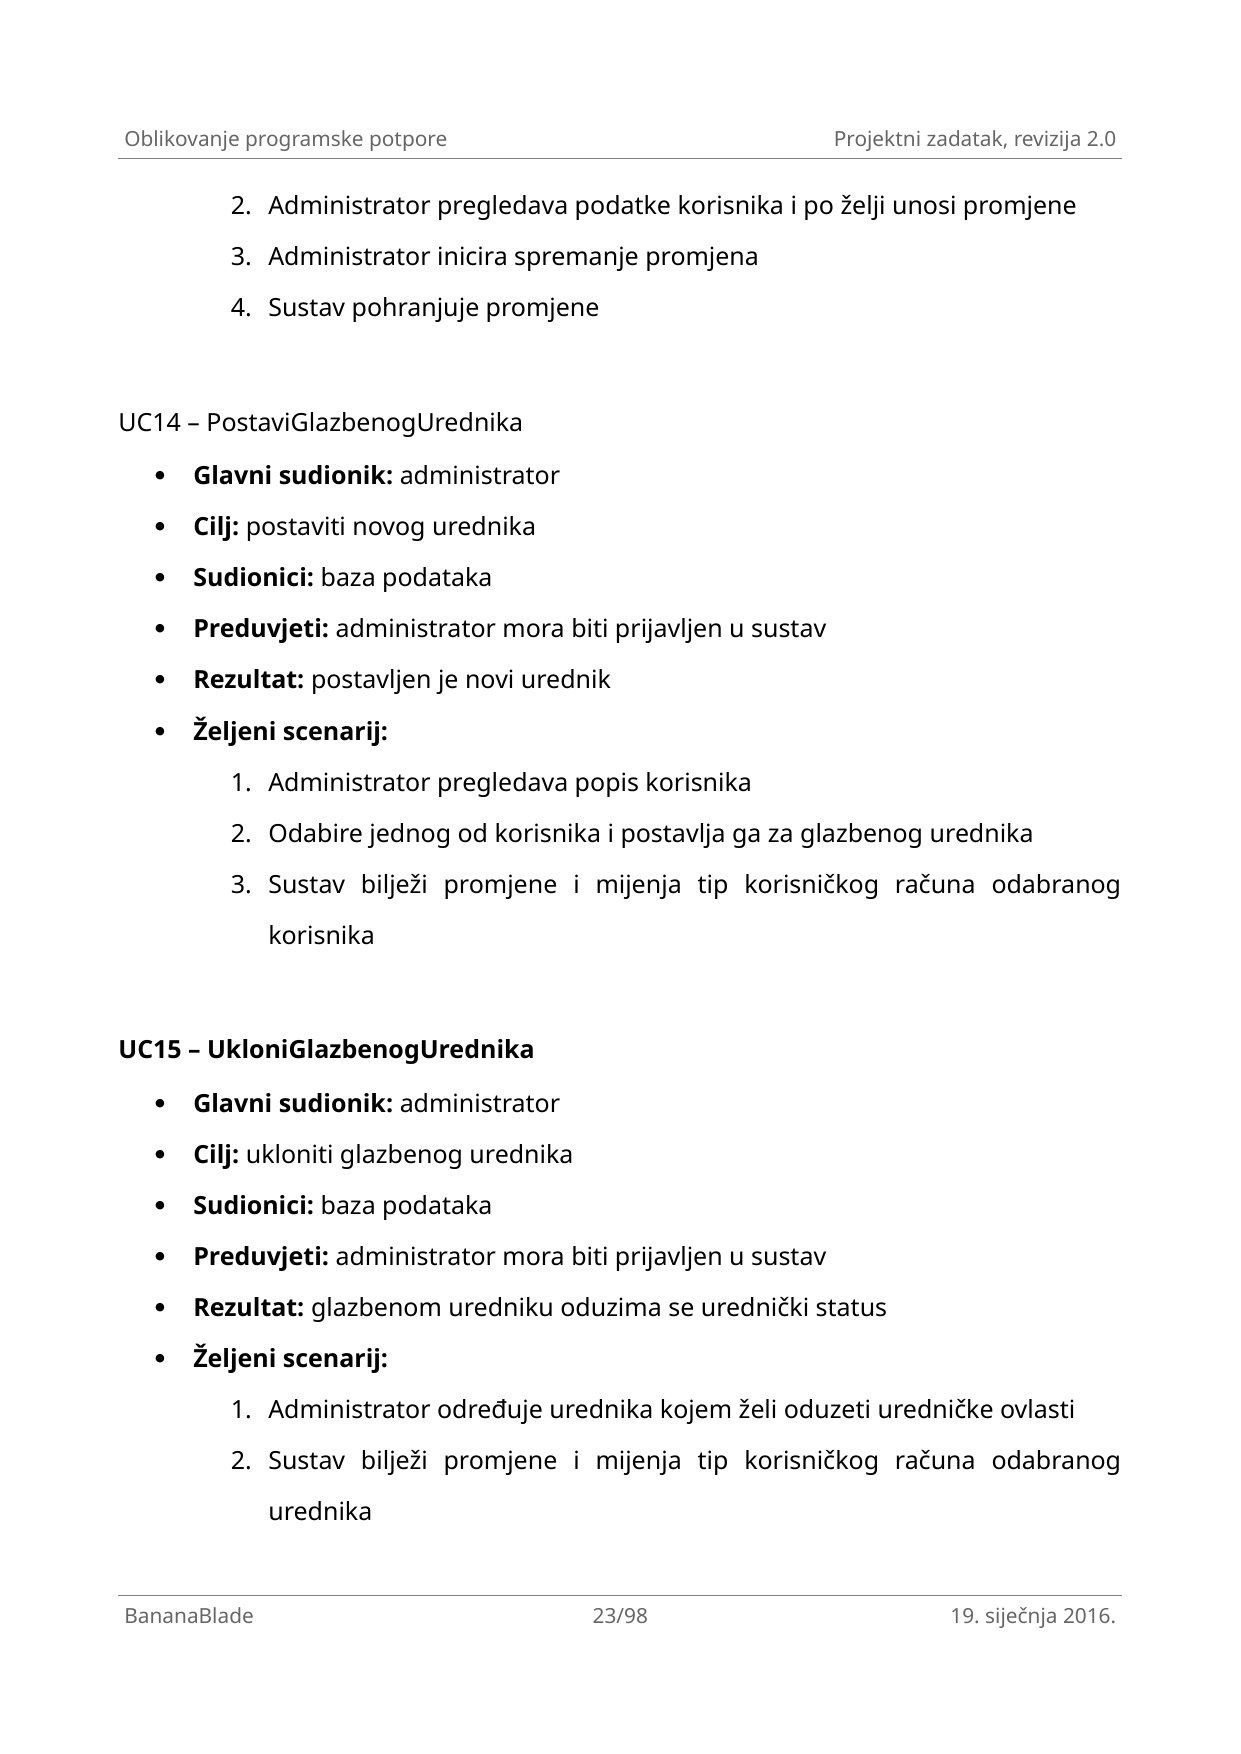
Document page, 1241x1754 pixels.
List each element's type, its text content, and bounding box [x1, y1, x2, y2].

list Željeni scenarij: [156, 713, 1122, 747]
list Cilj: ukloniti glazbenog urednika [156, 1136, 1122, 1170]
list Sustav bilježi promjene i mijenja tip korisničkog računa odabranog urednika [231, 1443, 1122, 1528]
list Rezultat: glazbenom uredniku oduzima se urednički status [156, 1289, 1122, 1323]
list Glavni sudionik: administrator [156, 458, 1122, 492]
list Administrator inicira spremanje promjena [231, 239, 1122, 273]
list Sudionici: baza podataka [156, 560, 1122, 594]
list Administrator pregledava podatke korisnika i po želji unosi promjene [231, 188, 1122, 222]
list Sustav pohranjuje promjene [231, 290, 1122, 324]
list Cilj: postaviti novog urednika [156, 509, 1122, 543]
list Odabire jednog od korisnika i postavlja ga za glazbenog urednika [231, 815, 1122, 849]
list Preduvjeti: administrator mora biti prijavljen u sustav [156, 611, 1122, 645]
list Preduvjeti: administrator mora biti prijavljen u sustav [156, 1238, 1122, 1272]
subtitle UC15 – UkloniGlazbenogUrednika [118, 1032, 1122, 1066]
list Administrator pregledava popis korisnika [231, 764, 1122, 798]
list Sudionici: baza podataka [156, 1187, 1122, 1221]
subtitle UC14 – PostaviGlazbenogUrednika [118, 405, 1122, 439]
list Glavni sudionik: administrator [156, 1085, 1122, 1119]
list Željeni scenarij: [156, 1341, 1122, 1374]
list Administrator određuje urednika kojem želi oduzeti uredničke ovlasti [231, 1392, 1122, 1426]
list Rezultat: postavljen je novi urednik [156, 662, 1122, 696]
list Sustav bilježi promjene i mijenja tip korisničkog računa odabranog korisnika [231, 866, 1122, 951]
